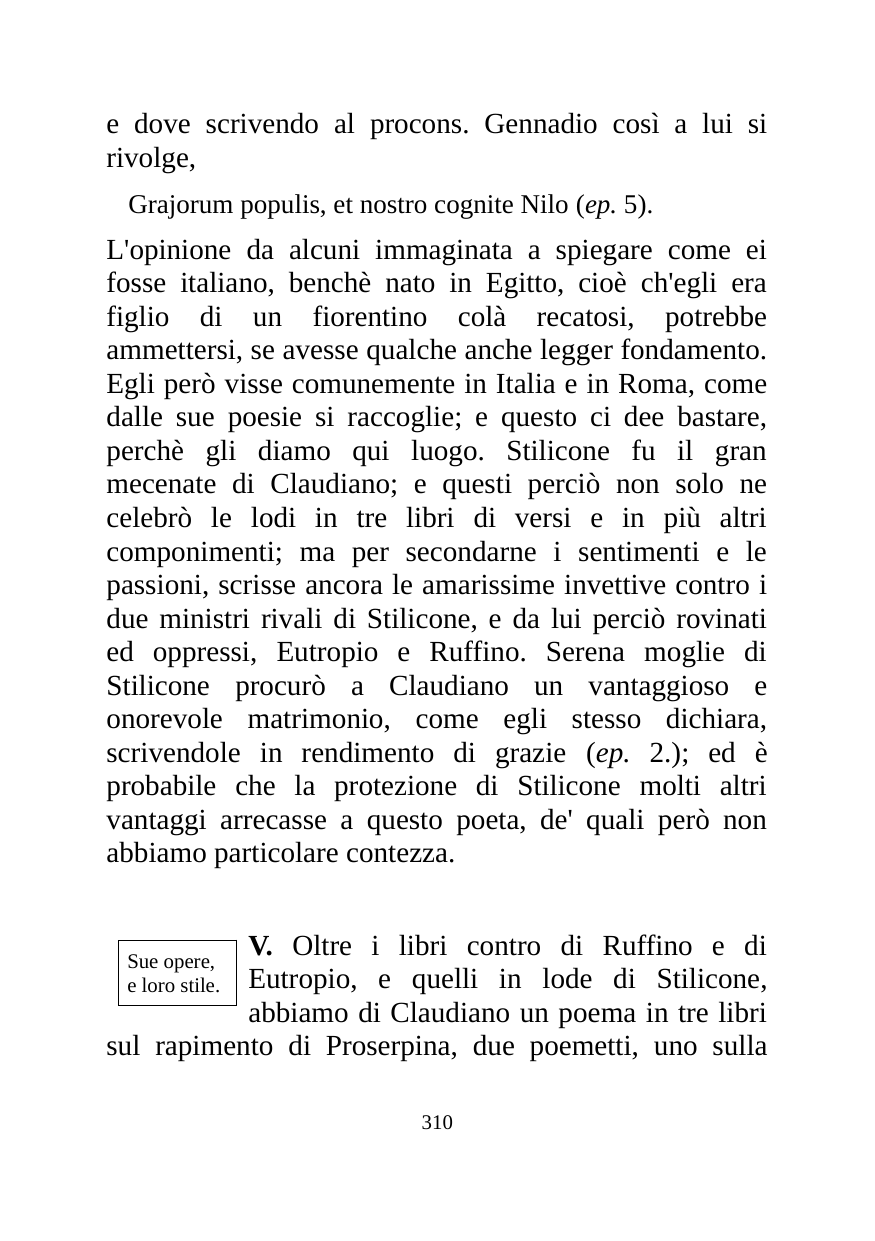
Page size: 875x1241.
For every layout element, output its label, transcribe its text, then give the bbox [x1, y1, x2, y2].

text Sue opere, e loro stile. [127, 948, 227, 997]
text V. Oltre i libri contro di Ruffino e di Eutropio, e quelli in lode di Stilicone, abbiamo di Claudiano un poema in tre libri sul rapimento di Proserpina, due poemetti, uno sulla [106, 928, 768, 1062]
text Grajorum populis, et nostro cognite Nilo (ep. 5). [106, 186, 768, 219]
text e dove scrivendo al procons. Gennadio così a lui si rivolge, [106, 106, 768, 173]
text L'opinione da alcuni immaginata a spiegare come ei fosse italiano, benchè nato in Egitto, cioè ch'egli era figlio di un fiorentino colà recatosi, potrebbe ammettersi, se avesse qualche anche legger fondamento. Egli però visse comunemente in Italia e in Roma, come dalle sue poesie si raccoglie; e questo ci dee bastare, perchè gli diamo qui luogo. Stilicone fu il gran mecenate di Claudiano; e questi perciò non solo ne celebrò le lodi in tre libri di versi e in più altri componimenti; ma per secondarne i sentimenti e le passioni, scrisse ancora le amarissime invettive contro i due ministri rivali di Stilicone, e da lui perciò rovinati ed oppressi, Eutropio e Ruffino. Serena moglie di Stilicone procurò a Claudiano un vantaggioso e onorevole matrimonio, come egli stesso dichiara, scrivendole in rendimento di grazie (ep. 2.); ed è probabile che la protezione di Stilicone molti altri vantaggi arrecasse a questo poeta, de' quali però non abbiamo particolare contezza. [106, 232, 768, 869]
